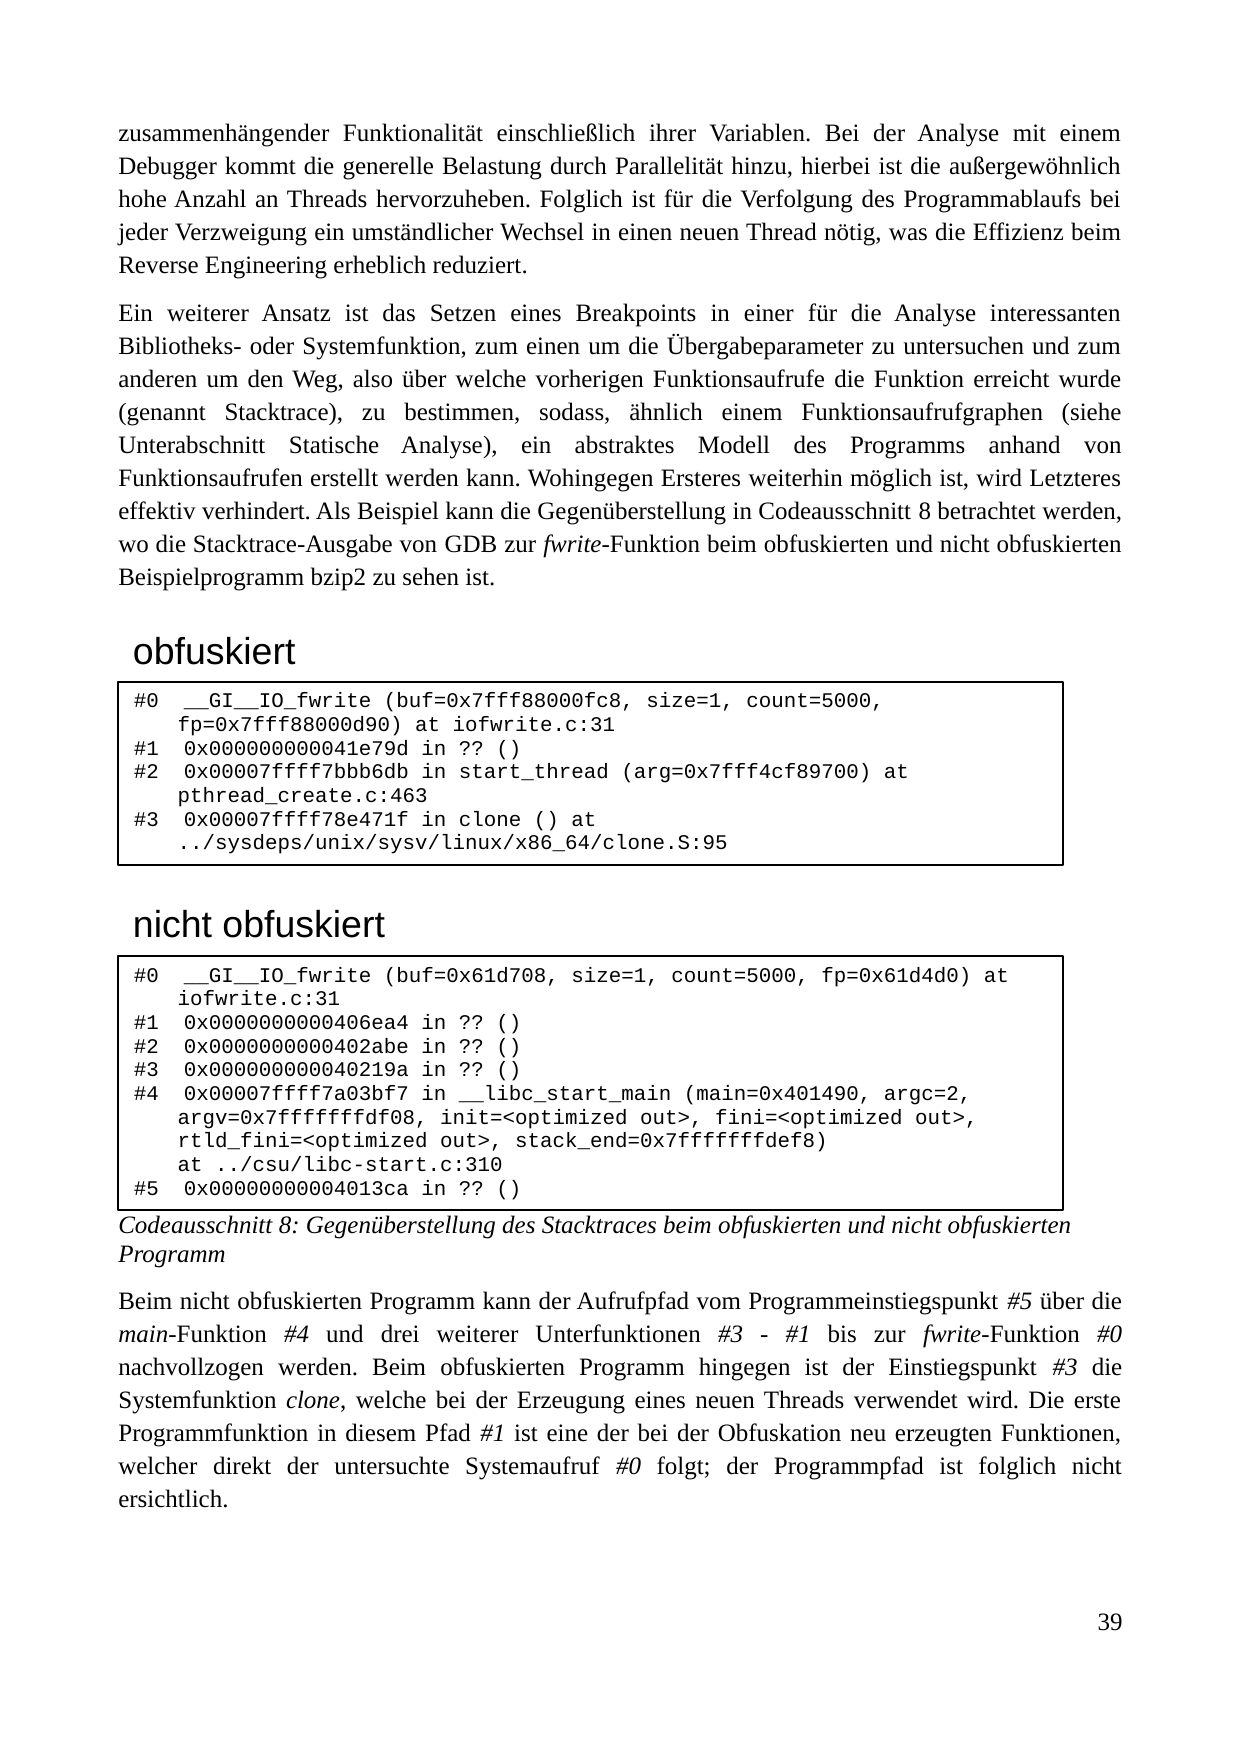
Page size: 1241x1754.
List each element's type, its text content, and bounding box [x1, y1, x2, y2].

text Beim nicht obfuskierten Programm kann der Aufrufpfad vom Programmeinstiegspunkt #5 über die main-Funktion #4 und drei weiterer Unterfunktionen #3 - #1 bis zur fwrite-Funktion #0 nachvollzogen werden. Beim obfuskierten Programm hingegen ist der Einstiegspunkt #3 die Systemfunktion clone, welche bei der Erzeugung eines neuen Threads verwendet wird. Die erste Programmfunktion in diesem Pfad #1 ist eine der bei der Obfuskation neu erzeugten Funktionen, welcher direkt der untersuchte Systemaufruf #0 folgt; der Programmpfad ist folglich nicht ersichtlich. [118, 1286, 1122, 1513]
text Ein weiterer Ansatz ist das Setzen eines Breakpoints in einer für die Analyse interessanten Bibliotheks- oder Systemfunktion, zum einen um die Übergabeparameter zu untersuchen und zum anderen um den Weg, also über welche vorherigen Funktionsaufrufe die Funktion erreicht wurde (genannt Stacktrace), zu bestimmen, sodass, ähnlich einem Funktionsaufrufgraphen (siehe Unterabschnitt Statische Analyse), ein abstraktes Modell des Programms anhand von Funktionsaufrufen erstellt werden kann. Wohingegen Ersteres weiterhin möglich ist, wird Letzteres effektiv verhindert. Als Beispiel kann die Gegenüberstellung in Codeausschnitt 8 betrachtet werden, wo die Stacktrace-Ausgabe von GDB zur fwrite-Funktion beim obfuskierten und nicht obfuskierten Beispielprogramm bzip2 zu sehen ist. [118, 298, 1122, 591]
text Codeausschnitt 8: Gegenüberstellung des Stacktraces beim obfuskierten und nicht obfuskierten Programm [118, 622, 1122, 1267]
text zusammenhängender Funktionalität einschließlich ihrer Variablen. Bei der Analyse mit einem Debugger kommt die generelle Belastung durch Parallelität hinzu, hierbei ist die außergewöhnlich hohe Anzahl an Threads hervorzuheben. Folglich ist für die Verfolgung des Programmablaufs bei jeder Verzweigung ein umständlicher Wechsel in einen neuen Thread nötig, was die Effizienz beim Reverse Engineering erheblich reduziert. [118, 118, 1122, 279]
